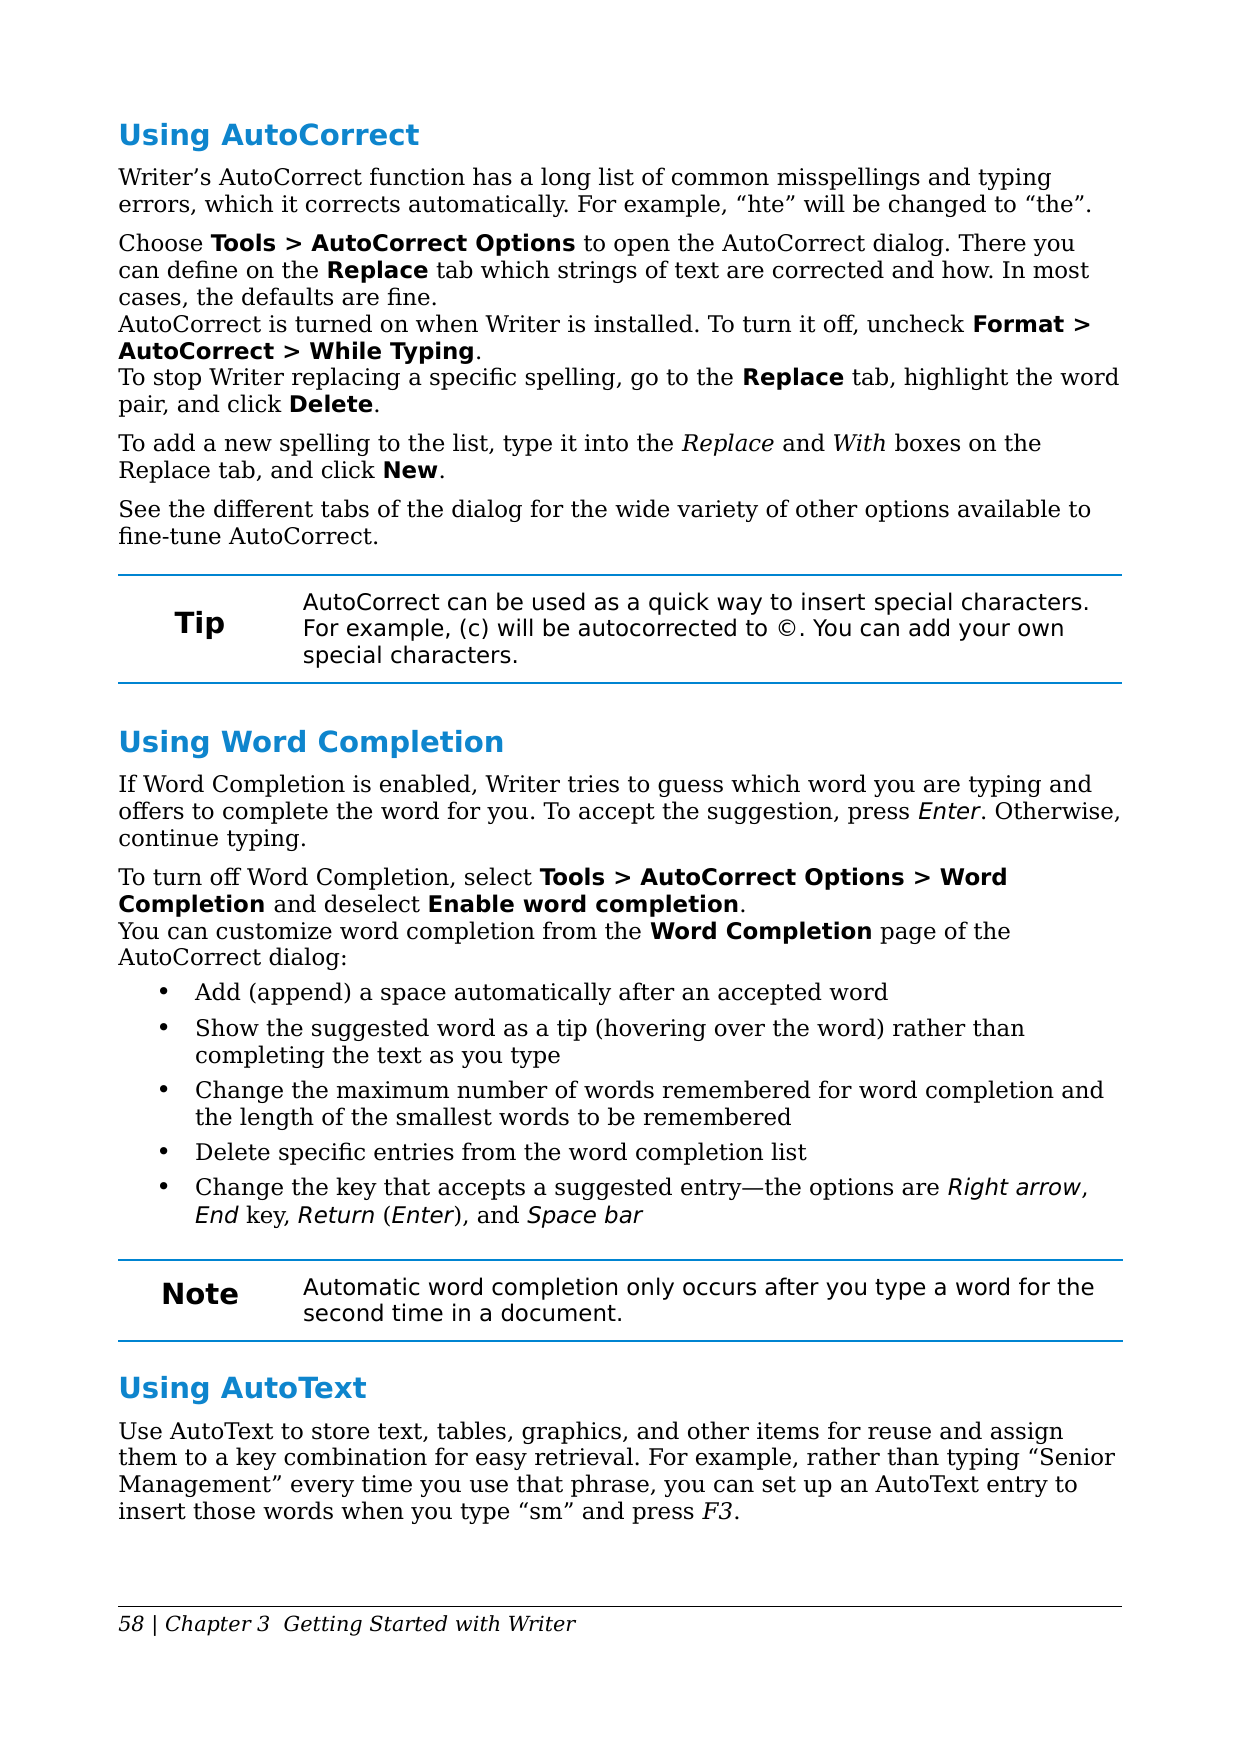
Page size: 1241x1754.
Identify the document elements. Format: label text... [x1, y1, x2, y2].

list Show the suggested word as a tip (hovering over the word) rather than completing the text as you type [156, 1013, 1122, 1069]
list Change the maximum number of words remembered for word completion and the length of the smallest words to be remembered [156, 1075, 1122, 1131]
list Change the key that accepts a suggested entry—the options are Right arrow, End key, Return (Enter), and Space bar [156, 1173, 1122, 1228]
table_header AutoCorrect can be used as a quick way to insert special characters. For example, (c) will be autocorrected to ©. You can add your own special characters. [281, 576, 1122, 682]
text Use AutoText to store text, tables, graphics, and other items for reuse and assign them to a key combination for easy retrieval. For example, rather than typing “Senior Management” every time you use that phrase, you can set up an AutoText entry to insert those words when you type “sm” and press F3. [118, 1418, 1122, 1524]
subtitle Using AutoText [118, 1372, 1122, 1406]
list Add (append) a space automatically after an accepted word [156, 978, 1122, 1007]
text Writer’s AutoCorrect function has a long list of common misspellings and typing errors, which it corrects automatically. For example, “hte” will be changed to “the”. [118, 164, 1122, 218]
table_header Tip [118, 576, 281, 682]
text To add a new spelling to the list, type it into the Replace and With boxes on the Replace tab, and click New. [118, 430, 1122, 484]
text To stop Writer replacing a specific spelling, go to the Replace tab, highlight the word pair, and click Delete. [118, 364, 1122, 418]
subtitle Using Word Completion [118, 725, 1122, 759]
table_header Automatic word completion only occurs after you type a word for the second time in a document. [281, 1261, 1122, 1340]
table_header Note [118, 1261, 281, 1340]
text AutoCorrect is turned on when Writer is installed. To turn it off, uncheck Format > AutoCorrect > While Typing. [118, 311, 1122, 364]
subtitle Using AutoCorrect [118, 118, 1122, 152]
text To turn off Word Completion, select Tools > AutoCorrect Options > Word Completion and deselect Enable word completion. [118, 864, 1122, 918]
text Choose Tools > AutoCorrect Options to open the AutoCorrect dialog. There you can define on the Replace tab which strings of text are corrected and how. In most cases, the defaults are fine. [118, 230, 1122, 311]
list Delete specific entries from the word completion list [156, 1137, 1122, 1166]
text See the different tabs of the dialog for the wide variety of other options available to fine-tune AutoCorrect. [118, 496, 1122, 549]
text If Word Completion is enabled, Writer tries to guess which word you are typing and offers to complete the word for you. To accept the suggestion, press Enter. Otherwise, continue typing. [118, 772, 1122, 852]
list You can customize word completion from the Word Completion page of the AutoCorrect dialog: [118, 918, 1122, 971]
